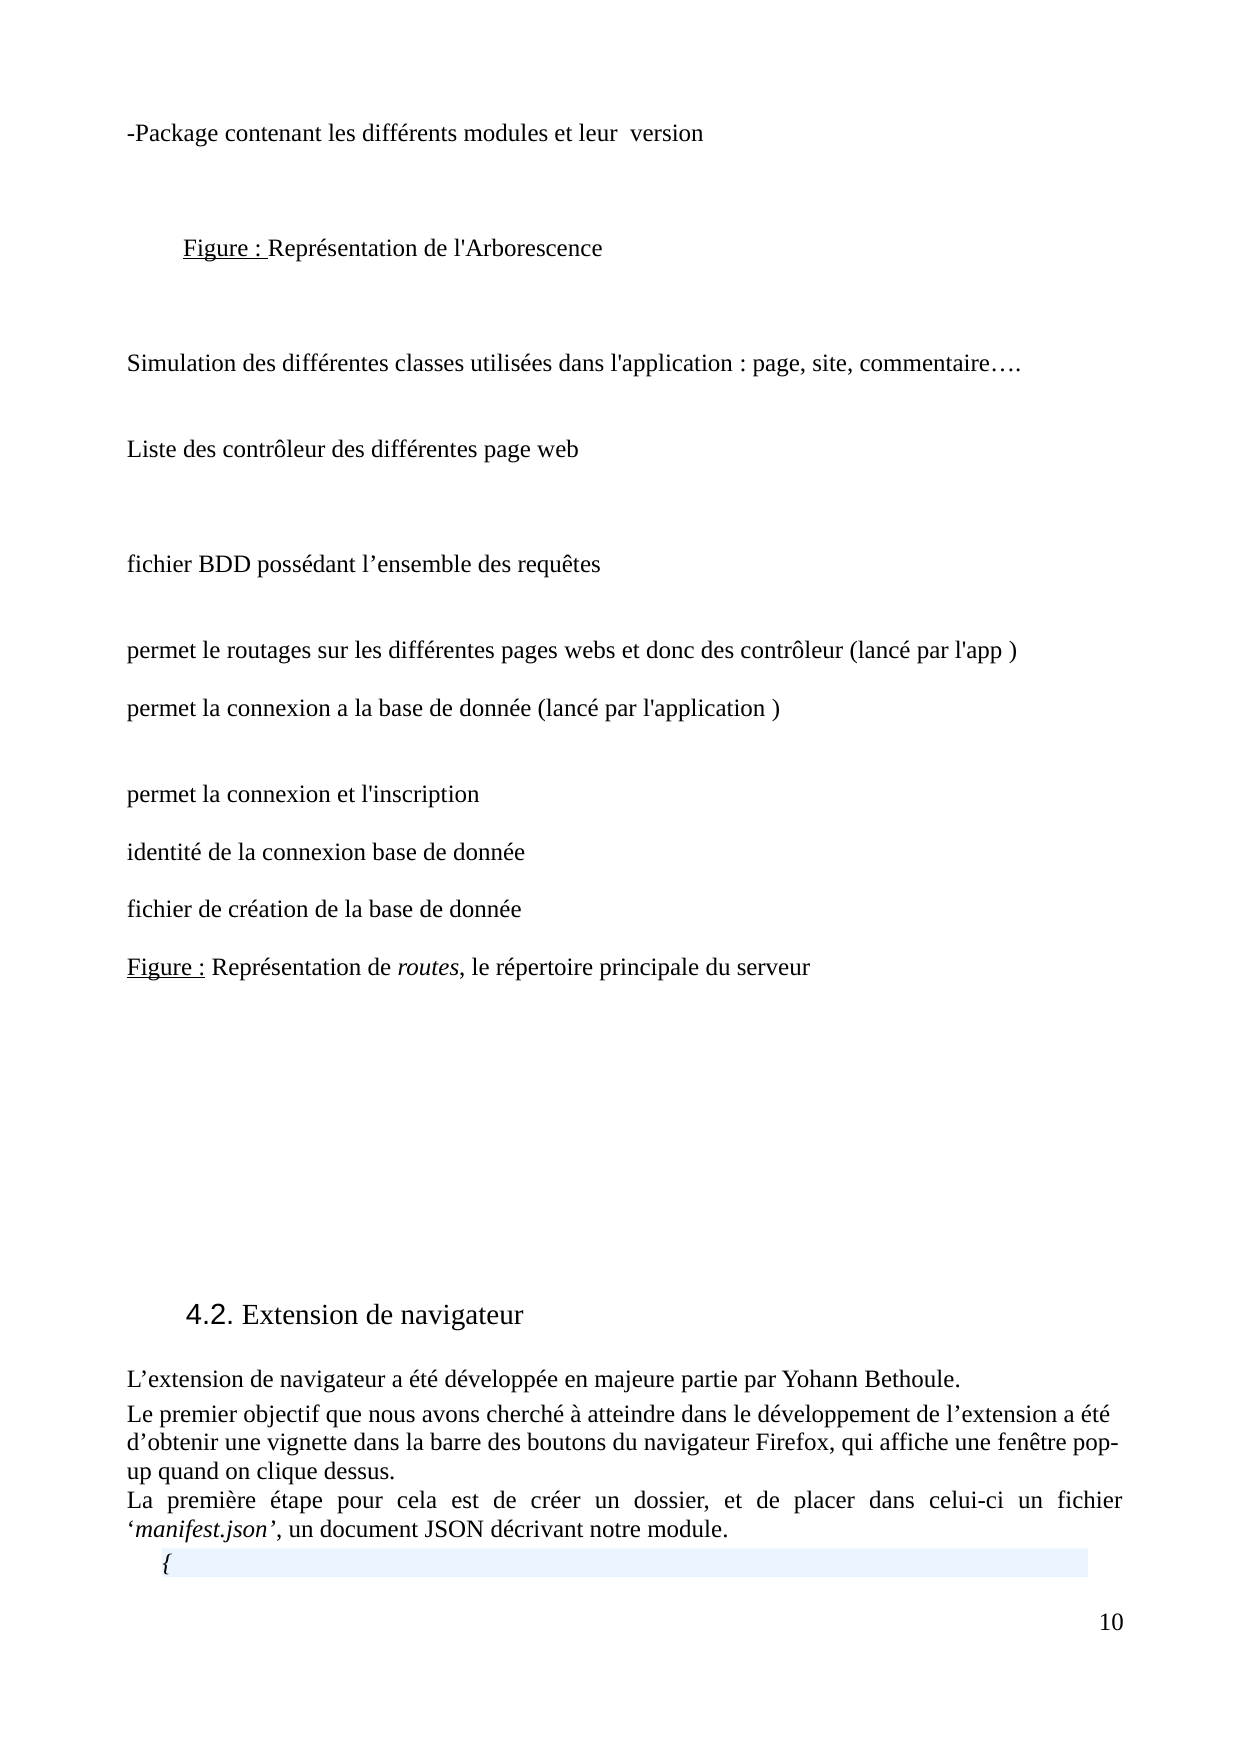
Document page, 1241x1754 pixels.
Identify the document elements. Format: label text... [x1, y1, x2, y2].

text La première étape pour cela est de créer un dossier, et de placer dans celui-ci un fichier ‘manifest.json’, un document JSON décrivant notre module. [127, 1485, 1123, 1542]
text fichier de création de la base de donnée [127, 894, 1123, 923]
text Figure : Représentation de l'Arborescence [127, 233, 1123, 262]
text Liste des contrôleur des différentes page web [127, 434, 1123, 463]
text Simulation des différentes classes utilisées dans l'application : page, site, commentaire…. [127, 348, 1123, 377]
text -Package contenant les différents modules et leur version [127, 118, 1123, 147]
text permet la connexion a la base de donnée (lancé par l'application ) [127, 693, 1123, 722]
text Figure : Représentation de routes, le répertoire principale du serveur [127, 952, 1123, 981]
text fichier BDD possédant l’ensemble des requêtes [127, 549, 1123, 578]
subtitle 4.2. Extension de navigateur [186, 1297, 1123, 1331]
text Le premier objectif que nous avons cherché à atteindre dans le développement de l’extension a été d’obtenir une vignette dans la barre des boutons du navigateur Firefox, qui affiche une fenêtre pop-up quand on clique dessus. [127, 1399, 1123, 1485]
text identité de la connexion base de donnée [127, 837, 1123, 866]
text L’extension de navigateur a été développée en majeure partie par Yohann Bethoule. [127, 1364, 1123, 1393]
text permet le routages sur les différentes pages webs et donc des contrôleur (lancé par l'app ) [127, 636, 1123, 664]
text { [162, 1548, 1088, 1577]
text permet la connexion et l'inscription [127, 779, 1123, 808]
